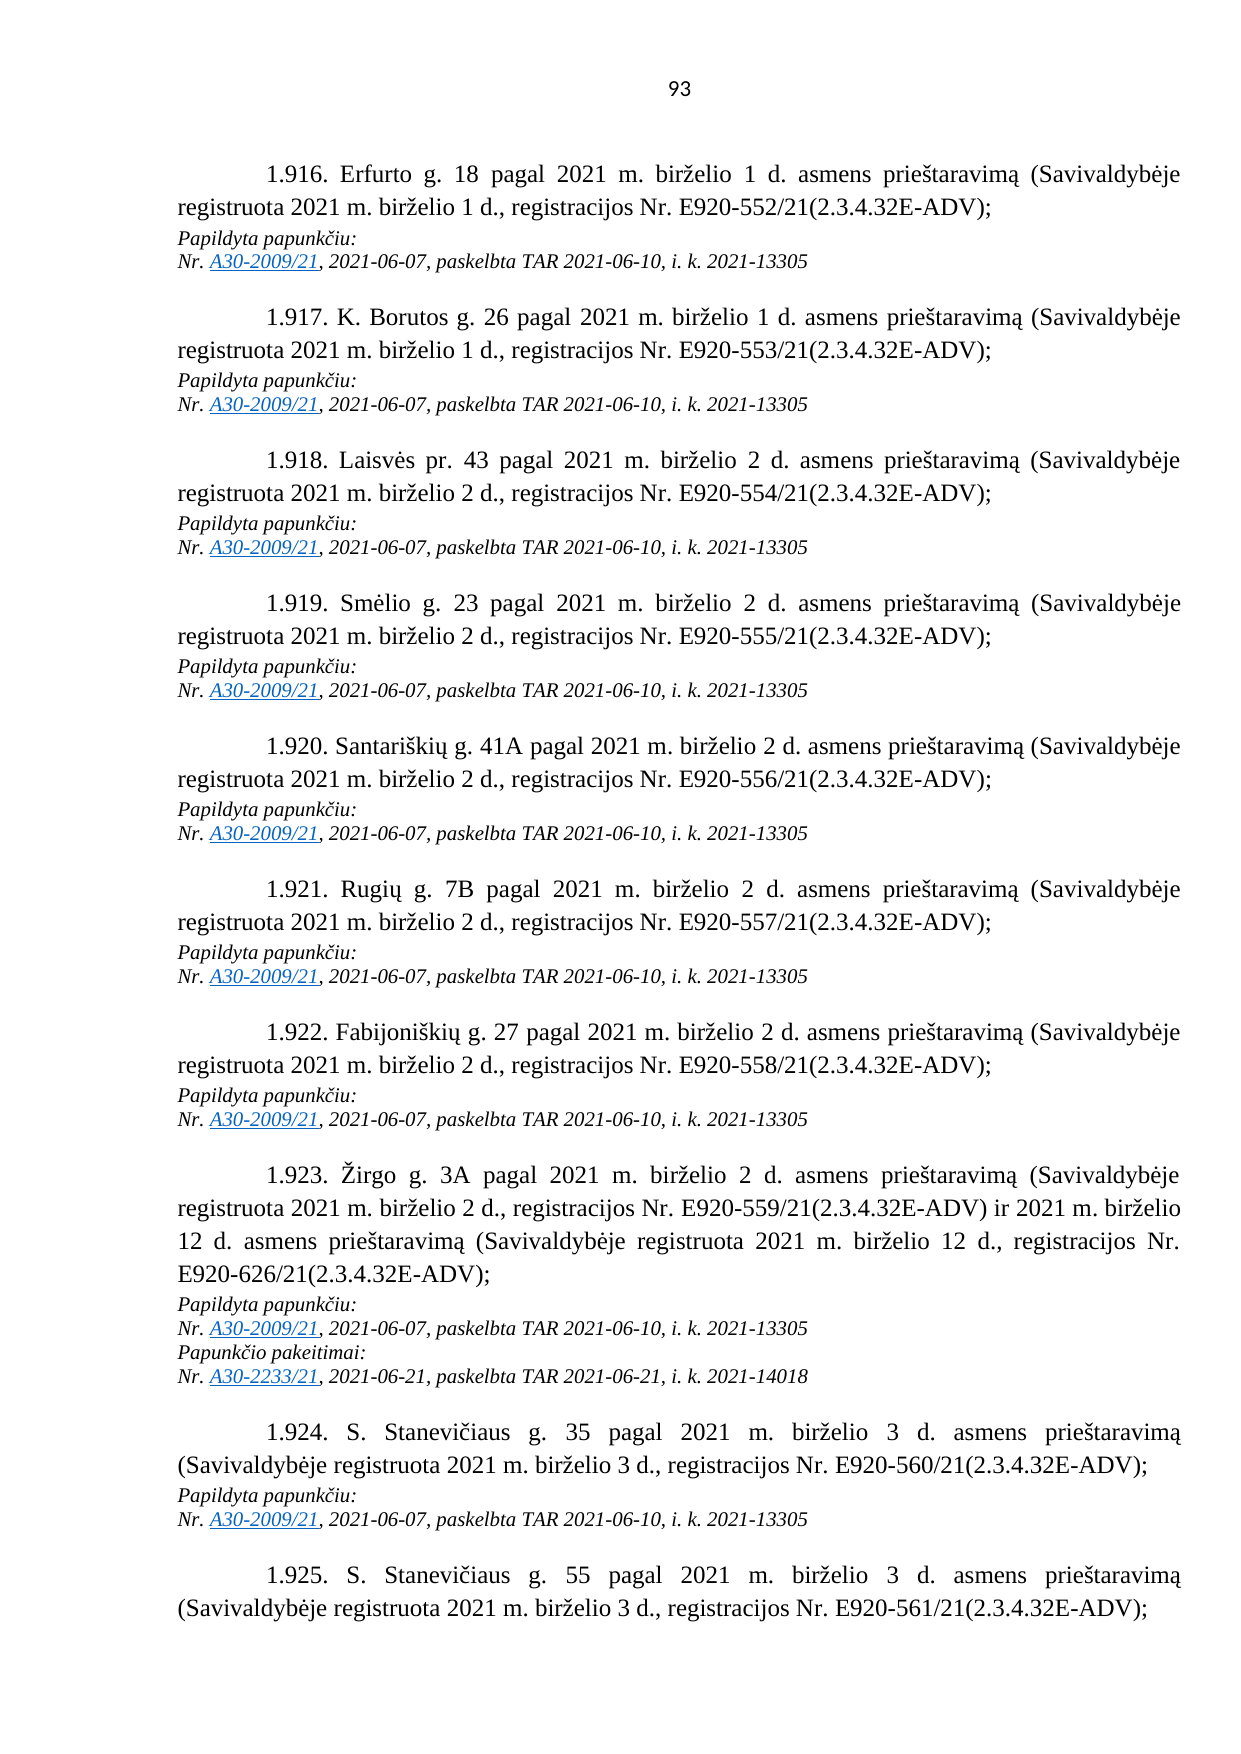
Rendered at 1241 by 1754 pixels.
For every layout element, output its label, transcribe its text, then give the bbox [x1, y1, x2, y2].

text 1.924. S. Stanevičiaus g. 35 pagal 2021 m. birželio 3 d. asmens prieštaravimą (Savivaldybėje registruota 2021 m. birželio 3 d., registracijos Nr. E920-560/21(2.3.4.32E-ADV); [177, 1417, 1181, 1479]
text 1.921. Rugių g. 7B pagal 2021 m. birželio 2 d. asmens prieštaravimą (Savivaldybėje registruota 2021 m. birželio 2 d., registracijos Nr. E920-557/21(2.3.4.32E-ADV); [177, 874, 1181, 936]
text Nr. A30-2009/21, 2021-06-07, paskelbta TAR 2021-06-10, i. k. 2021-13305 [177, 821, 1181, 845]
text Papildyta papunkčiu: [177, 511, 1181, 535]
text Papildyta papunkčiu: [177, 368, 1181, 392]
text Nr. A30-2009/21, 2021-06-07, paskelbta TAR 2021-06-10, i. k. 2021-13305 [177, 392, 1181, 416]
text Papunkčio pakeitimai: [177, 1340, 1181, 1364]
text 1.916. Erfurto g. 18 pagal 2021 m. birželio 1 d. asmens prieštaravimą (Savivaldybėje registruota 2021 m. birželio 1 d., registracijos Nr. E920-552/21(2.3.4.32E-ADV); [177, 159, 1181, 221]
text 1.918. Laisvės pr. 43 pagal 2021 m. birželio 2 d. asmens prieštaravimą (Savivaldybėje registruota 2021 m. birželio 2 d., registracijos Nr. E920-554/21(2.3.4.32E-ADV); [177, 445, 1181, 507]
text Nr. A30-2009/21, 2021-06-07, paskelbta TAR 2021-06-10, i. k. 2021-13305 [177, 678, 1181, 702]
text 1.919. Smėlio g. 23 pagal 2021 m. birželio 2 d. asmens prieštaravimą (Savivaldybėje registruota 2021 m. birželio 2 d., registracijos Nr. E920-555/21(2.3.4.32E-ADV); [177, 588, 1181, 650]
text 1.923. Žirgo g. 3A pagal 2021 m. birželio 2 d. asmens prieštaravimą (Savivaldybėje registruota 2021 m. birželio 2 d., registracijos Nr. E920-559/21(2.3.4.32E-ADV) ir 2021 m. birželio 12 d. asmens prieštaravimą (Savivaldybėje registruota 2021 m. birželio 12 d., registracijos Nr. E920-626/21(2.3.4.32E-ADV); [177, 1160, 1181, 1288]
text Nr. A30-2009/21, 2021-06-07, paskelbta TAR 2021-06-10, i. k. 2021-13305 [177, 249, 1181, 273]
text Nr. A30-2009/21, 2021-06-07, paskelbta TAR 2021-06-10, i. k. 2021-13305 [177, 1507, 1181, 1531]
text Nr. A30-2009/21, 2021-06-07, paskelbta TAR 2021-06-10, i. k. 2021-13305 [177, 1107, 1181, 1131]
text 1.922. Fabijoniškių g. 27 pagal 2021 m. birželio 2 d. asmens prieštaravimą (Savivaldybėje registruota 2021 m. birželio 2 d., registracijos Nr. E920-558/21(2.3.4.32E-ADV); [177, 1017, 1181, 1079]
text Papildyta papunkčiu: [177, 797, 1181, 821]
text Papildyta papunkčiu: [177, 1483, 1181, 1507]
text Papildyta papunkčiu: [177, 654, 1181, 678]
text 1.917. K. Borutos g. 26 pagal 2021 m. birželio 1 d. asmens prieštaravimą (Savivaldybėje registruota 2021 m. birželio 1 d., registracijos Nr. E920-553/21(2.3.4.32E-ADV); [177, 302, 1181, 364]
text Papildyta papunkčiu: [177, 940, 1181, 964]
text Nr. A30-2233/21, 2021-06-21, paskelbta TAR 2021-06-21, i. k. 2021-14018 [177, 1364, 1181, 1388]
text Nr. A30-2009/21, 2021-06-07, paskelbta TAR 2021-06-10, i. k. 2021-13305 [177, 535, 1181, 559]
text Nr. A30-2009/21, 2021-06-07, paskelbta TAR 2021-06-10, i. k. 2021-13305 [177, 1316, 1181, 1340]
text 1.925. S. Stanevičiaus g. 55 pagal 2021 m. birželio 3 d. asmens prieštaravimą (Savivaldybėje registruota 2021 m. birželio 3 d., registracijos Nr. E920-561/21(2.3.4.32E-ADV); [177, 1560, 1181, 1622]
text 1.920. Santariškių g. 41A pagal 2021 m. birželio 2 d. asmens prieštaravimą (Savivaldybėje registruota 2021 m. birželio 2 d., registracijos Nr. E920-556/21(2.3.4.32E-ADV); [177, 731, 1181, 793]
text Papildyta papunkčiu: [177, 1083, 1181, 1107]
text Papildyta papunkčiu: [177, 1292, 1181, 1316]
text Papildyta papunkčiu: [177, 225, 1181, 249]
text Nr. A30-2009/21, 2021-06-07, paskelbta TAR 2021-06-10, i. k. 2021-13305 [177, 964, 1181, 988]
